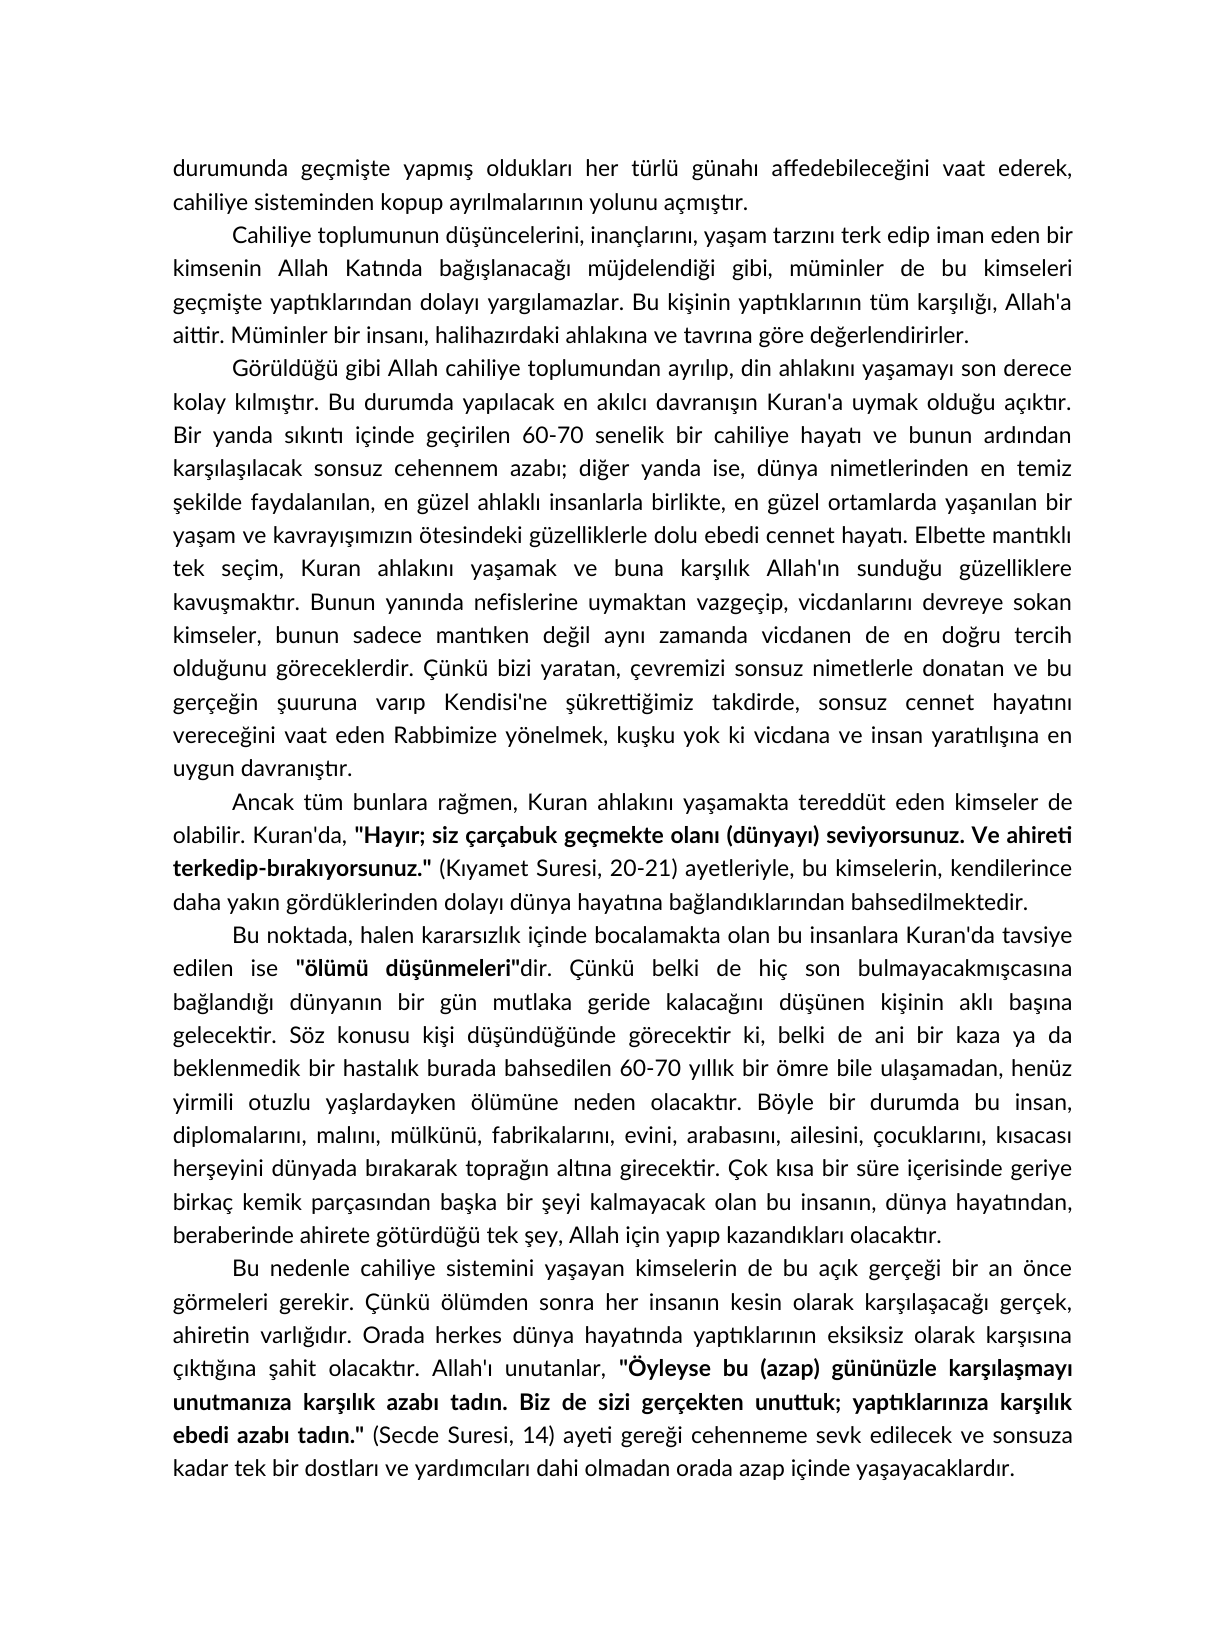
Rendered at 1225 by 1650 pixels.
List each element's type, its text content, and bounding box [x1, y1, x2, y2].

text Ancak tüm bunlara rağmen, Kuran ahlakını yaşamakta tereddüt eden kimseler de olabilir. Kuran'da, "Hayır; siz çarçabuk geçmekte olanı (dünyayı) seviyorsunuz. Ve ahireti terkedip-bırakıyorsunuz." (Kıyamet Suresi, 20-21) ayetleriyle, bu kimselerin, kendilerince daha yakın gördüklerinden dolayı dünya hayatına bağlandıklarından bahsedilmektedir. [173, 783, 1073, 917]
text Görüldüğü gibi Allah cahiliye toplumundan ayrılıp, din ahlakını yaşamayı son derece kolay kılmıştır. Bu durumda yapılacak en akılcı davranışın Kuran'a uymak olduğu açıktır. Bir yanda sıkıntı içinde geçirilen 60-70 senelik bir cahiliye hayatı ve bunun ardından karşılaşılacak sonsuz cehennem azabı; diğer yanda ise, dünya nimetlerinden en temiz şekilde faydalanılan, en güzel ahlaklı insanlarla birlikte, en güzel ortamlarda yaşanılan bir yaşam ve kavrayışımızın ötesindeki güzelliklerle dolu ebedi cennet hayatı. Elbette mantıklı tek seçim, Kuran ahlakını yaşamak ve buna karşılık Allah'ın sunduğu güzelliklere kavuşmaktır. Bunun yanında nefislerine uymaktan vazgeçip, vicdanlarını devreye sokan kimseler, bunun sadece mantıken değil aynı zamanda vicdanen de en doğru tercih olduğunu göreceklerdir. Çünkü bizi yaratan, çevremizi sonsuz nimetlerle donatan ve bu gerçeğin şuuruna varıp Kendisi'ne şükrettiğimiz takdirde, sonsuz cennet hayatını vereceğini vaat eden Rabbimize yönelmek, kuşku yok ki vicdana ve insan yaratılışına en uygun davranıştır. [173, 350, 1073, 783]
text durumunda geçmişte yapmış oldukları her türlü günahı affedebileceğini vaat ederek, cahiliye sisteminden kopup ayrılmalarının yolunu açmıştır. [173, 150, 1073, 217]
text Bu nedenle cahiliye sistemini yaşayan kimselerin de bu açık gerçeği bir an önce görmeleri gerekir. Çünkü ölümden sonra her insanın kesin olarak karşılaşacağı gerçek, ahiretin varlığıdır. Orada herkes dünya hayatında yaptıklarının eksiksiz olarak karşısına çıktığına şahit olacaktır. Allah'ı unutanlar, "Öyleyse bu (azap) gününüzle karşılaşmayı unutmanıza karşılık azabı tadın. Biz de sizi gerçekten unuttuk; yaptıklarınıza karşılık ebedi azabı tadın." (Secde Suresi, 14) ayeti gereği cehenneme sevk edilecek ve sonsuza kadar tek bir dostları ve yardımcıları dahi olmadan orada azap içinde yaşayacaklardır. [173, 1250, 1073, 1483]
text Cahiliye toplumunun düşüncelerini, inançlarını, yaşam tarzını terk edip iman eden bir kimsenin Allah Katında bağışlanacağı müjdelendiği gibi, müminler de bu kimseleri geçmişte yaptıklarından dolayı yargılamazlar. Bu kişinin yaptıklarının tüm karşılığı, Allah'a aittir. Müminler bir insanı, halihazırdaki ahlakına ve tavrına göre değerlendirirler. [173, 217, 1073, 350]
text Bu noktada, halen kararsızlık içinde bocalamakta olan bu insanlara Kuran'da tavsiye edilen ise "ölümü düşünmeleri"dir. Çünkü belki de hiç son bulmayacakmışcasına bağlandığı dünyanın bir gün mutlaka geride kalacağını düşünen kişinin aklı başına gelecektir. Söz konusu kişi düşündüğünde görecektir ki, belki de ani bir kaza ya da beklenmedik bir hastalık burada bahsedilen 60-70 yıllık bir ömre bile ulaşamadan, henüz yirmili otuzlu yaşlardayken ölümüne neden olacaktır. Böyle bir durumda bu insan, diplomalarını, malını, mülkünü, fabrikalarını, evini, arabasını, ailesini, çocuklarını, kısacası herşeyini dünyada bırakarak toprağın altına girecektir. Çok kısa bir süre içerisinde geriye birkaç kemik parçasından başka bir şeyi kalmayacak olan bu insanın, dünya hayatından, beraberinde ahirete götürdüğü tek şey, Allah için yapıp kazandıkları olacaktır. [173, 917, 1073, 1250]
